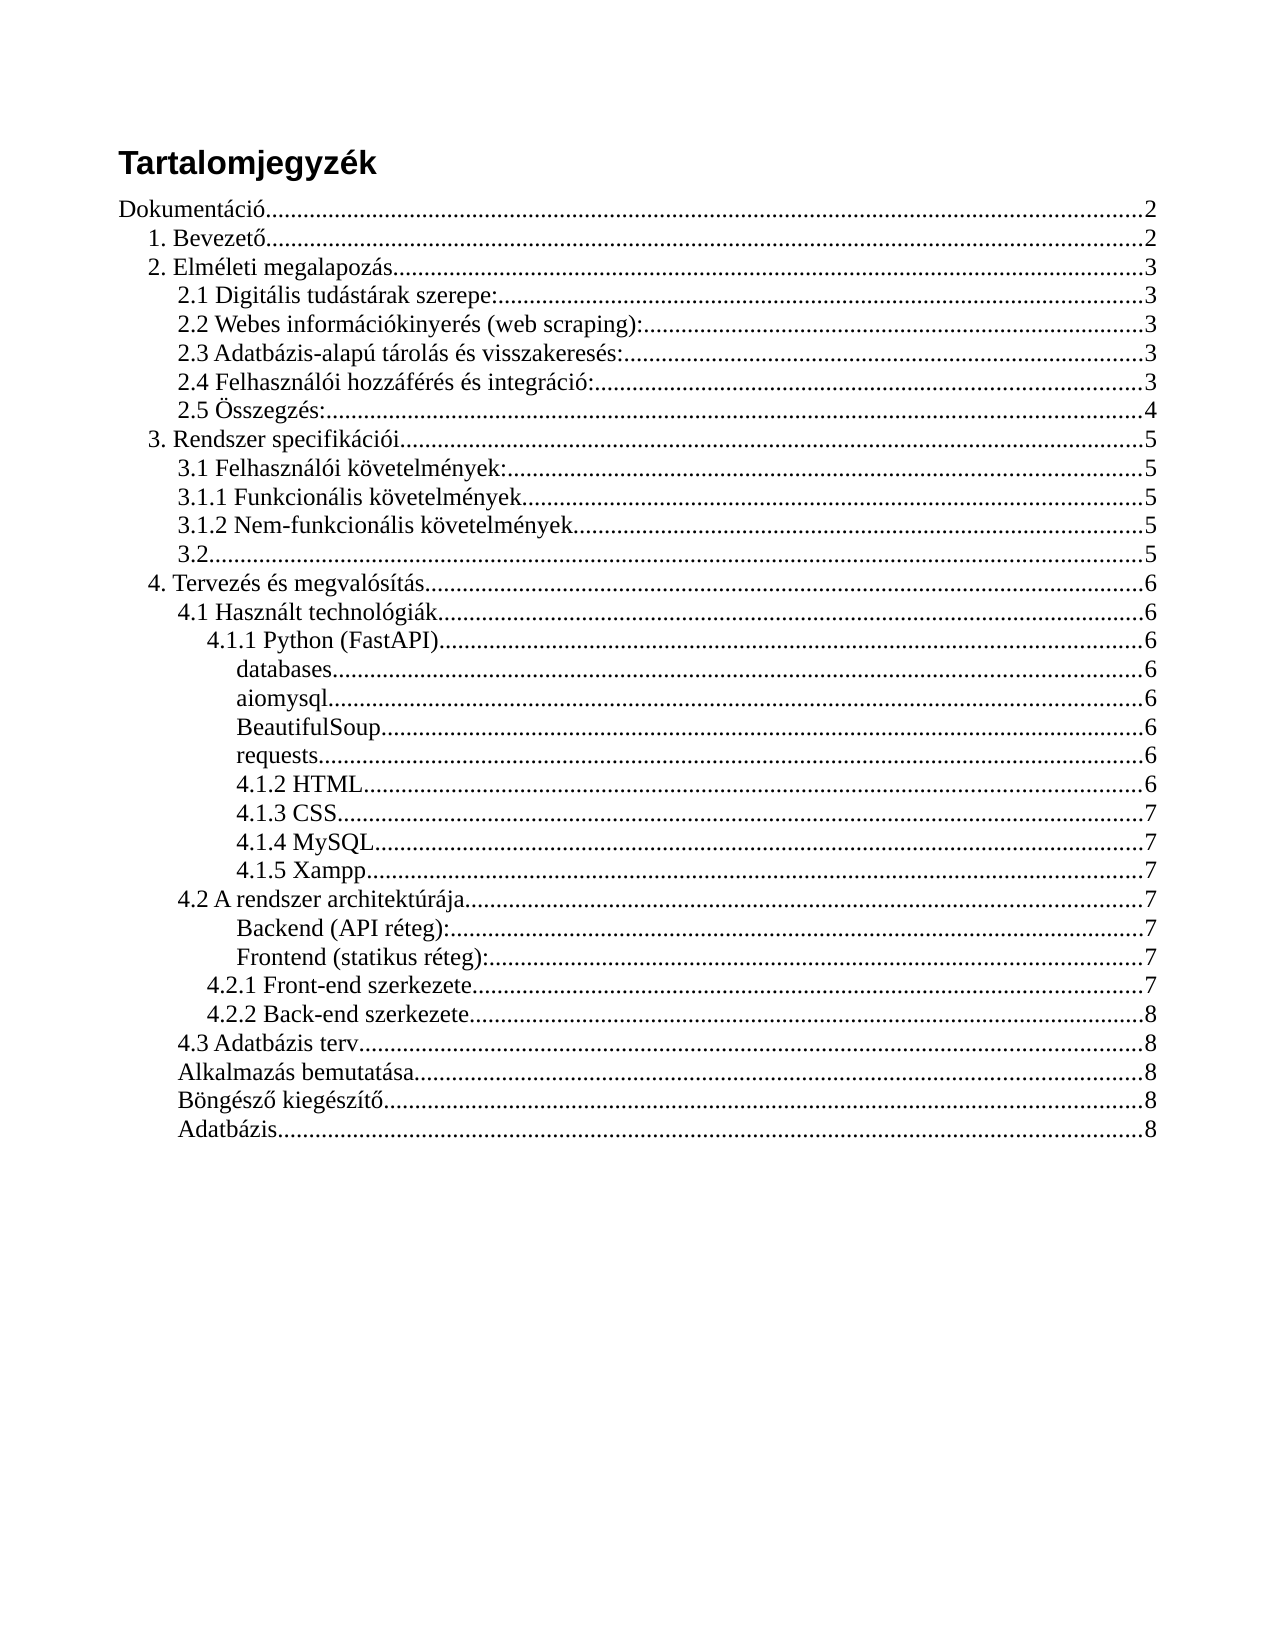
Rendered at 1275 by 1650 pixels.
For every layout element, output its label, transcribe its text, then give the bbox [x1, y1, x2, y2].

text requests 6 [236, 740, 1157, 769]
text 2.2 Webes információkinyerés (web scraping): 3 [177, 309, 1157, 338]
text 2. Elméleti megalapozás 3 [148, 252, 1157, 280]
text Frontend (statikus réteg): 7 [236, 942, 1157, 970]
text Alkalmazás bemutatása 8 [177, 1057, 1157, 1085]
text Adatbázis 8 [177, 1114, 1157, 1143]
text 4.1 Használt technológiák 6 [177, 597, 1157, 625]
text 4.3 Adatbázis terv 8 [177, 1028, 1157, 1057]
text 4.1.5 Xampp 7 [236, 855, 1157, 884]
text 3. Rendszer specifikációi 5 [148, 424, 1157, 453]
text 2.5 Összegzés: 4 [177, 395, 1157, 424]
subtitle Tartalomjegyzék [118, 143, 1157, 182]
text 1. Bevezető 2 [148, 223, 1157, 252]
text 4.1.3 CSS 7 [236, 798, 1157, 827]
text aiomysql 6 [236, 683, 1157, 712]
text Backend (API réteg): 7 [236, 913, 1157, 942]
text databases 6 [236, 654, 1157, 683]
text 2.3 Adatbázis-alapú tárolás és visszakeresés: 3 [177, 338, 1157, 367]
text 4.2.1 Front-end szerkezete 7 [207, 970, 1157, 999]
text 2.1 Digitális tudástárak szerepe: 3 [177, 280, 1157, 309]
text 4.1.2 HTML 6 [236, 769, 1157, 798]
text 3.1.2 Nem-funkcionális követelmények 5 [177, 510, 1157, 539]
text Böngésző kiegészítő 8 [177, 1085, 1157, 1114]
text 4.2.2 Back-end szerkezete 8 [207, 999, 1157, 1028]
text 4.1.4 MySQL 7 [236, 827, 1157, 855]
text 3.2 5 [177, 539, 1157, 568]
text 4.2 A rendszer architektúrája 7 [177, 884, 1157, 913]
text 2.4 Felhasználói hozzáférés és integráció: 3 [177, 367, 1157, 395]
text Dokumentáció 2 [118, 194, 1157, 223]
text 4. Tervezés és megvalósítás 6 [148, 568, 1157, 597]
text BeautifulSoup 6 [236, 712, 1157, 740]
text 3.1 Felhasználói követelmények: 5 [177, 453, 1157, 482]
text 3.1.1 Funkcionális követelmények 5 [177, 482, 1157, 510]
text 4.1.1 Python (FastAPI) 6 [207, 625, 1157, 654]
